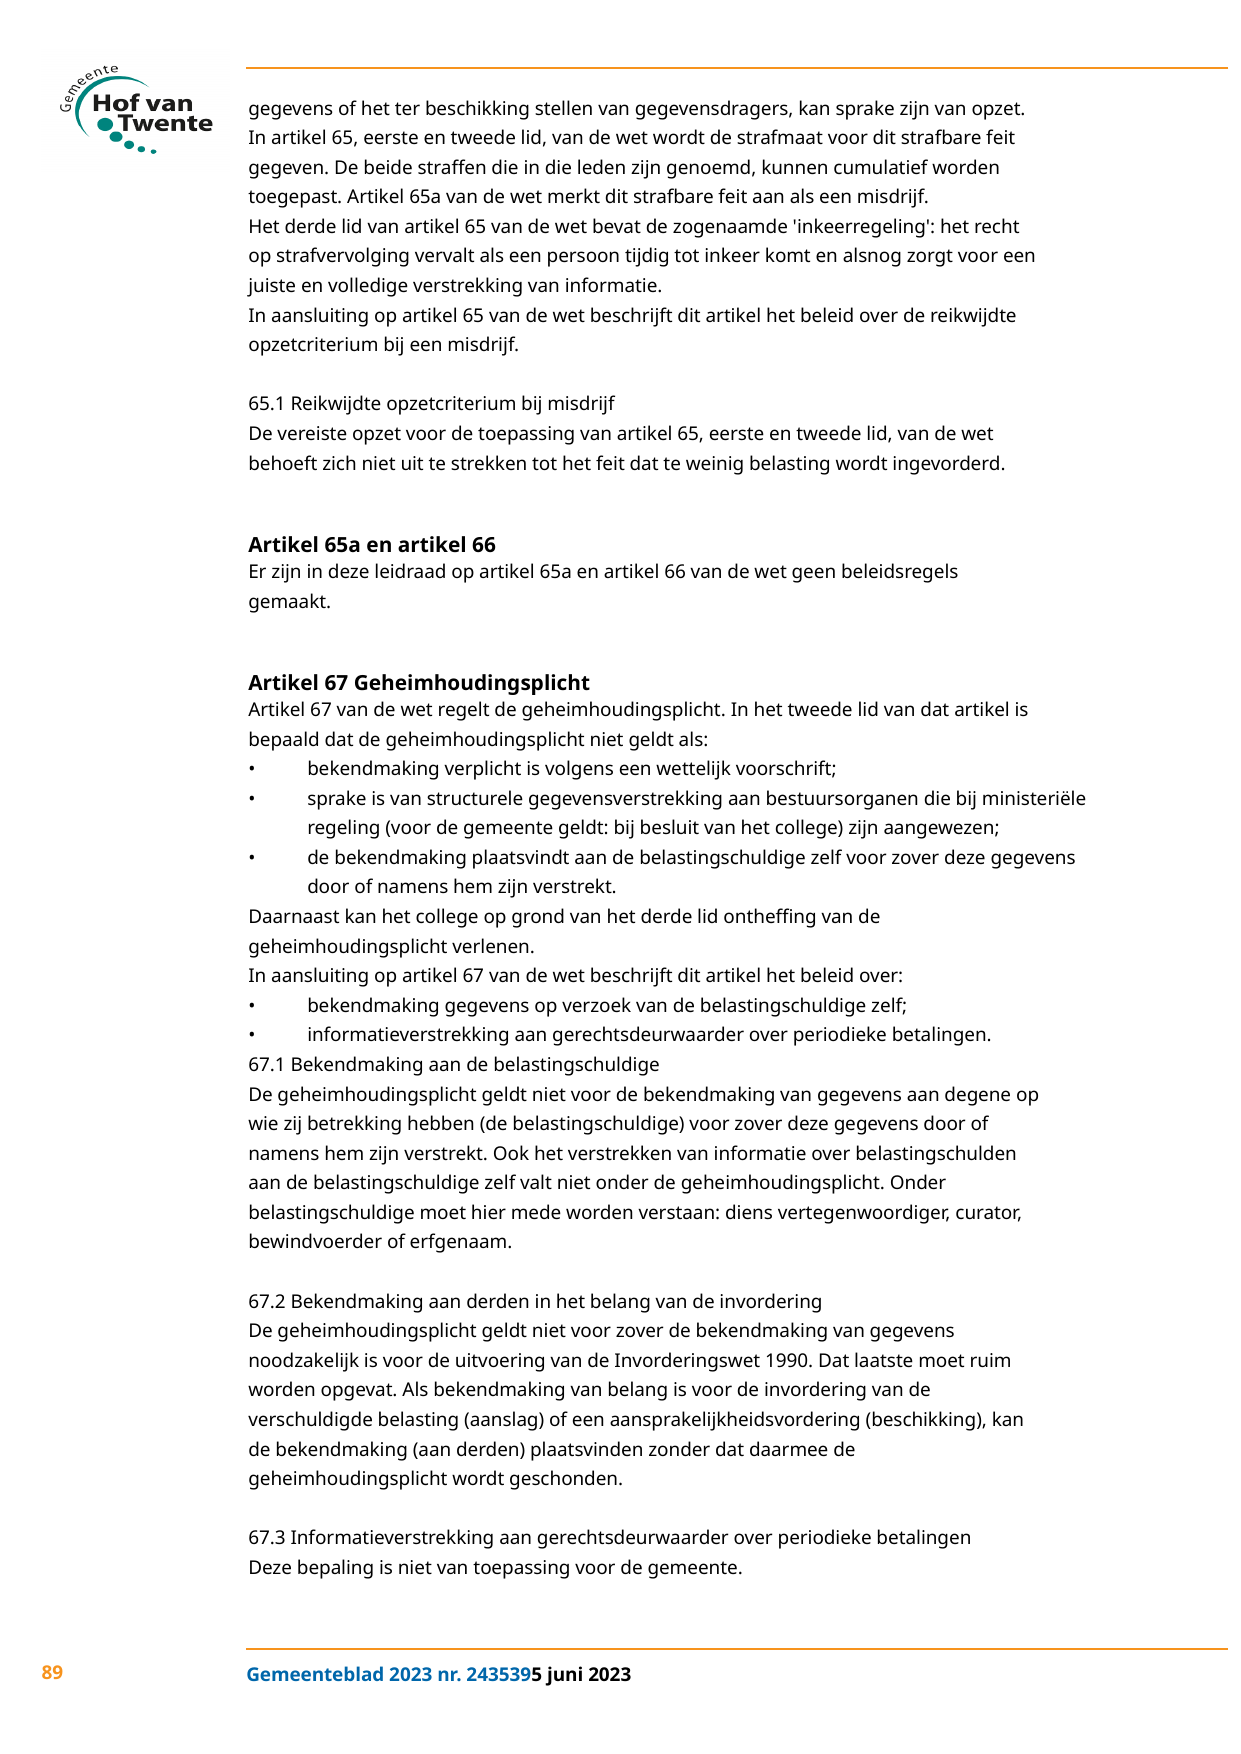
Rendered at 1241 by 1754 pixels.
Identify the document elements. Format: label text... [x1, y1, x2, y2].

text wie zij betrekking hebben (de belastingschuldige) voor zover deze gegevens door of [248, 1110, 1152, 1136]
text Het derde lid van artikel 65 van de wet bevat de zogenaamde 'inkeerregeling': het recht [248, 213, 1152, 239]
text In artikel 65, eerste en tweede lid, van de wet wordt de strafmaat voor dit strafbare feit [248, 124, 1152, 150]
text de bekendmaking (aan derden) plaatsvinden zonder dat daarmee de [248, 1436, 1152, 1462]
text gemaakt. [248, 588, 1152, 613]
text 65.1 Reikwijdte opzetcriterium bij misdrijf [248, 391, 1152, 416]
text De vereiste opzet voor de toepassing van artikel 65, eerste en tweede lid, van de wet [248, 420, 1152, 446]
text gegevens of het ter beschikking stellen van gegevensdragers, kan sprake zijn van opzet. [248, 95, 1152, 121]
text opzetcriterium bij een misdrijf. [248, 331, 1152, 357]
text 67.2 Bekendmaking aan derden in het belang van de invordering [248, 1288, 1152, 1314]
text bewindvoerder of erfgenaam. [248, 1229, 1152, 1254]
picture [41, 47, 231, 172]
text Artikel 67 van de wet regelt de geheimhoudingsplicht. In het tweede lid van dat artikel is [248, 696, 1152, 722]
list door of namens hem zijn verstrekt. [248, 874, 1152, 899]
text Daarnaast kan het college op grond van het derde lid ontheffing van de [248, 903, 1152, 929]
text namens hem zijn verstrekt. Ook het verstrekken van informatie over belastingschulden [248, 1140, 1152, 1166]
text belastingschuldige moet hier mede worden verstaan: diens vertegenwoordiger, curator, [248, 1199, 1152, 1225]
text worden opgevat. Als bekendmaking van belang is voor de invordering van de [248, 1377, 1152, 1402]
text bepaald dat de geheimhoudingsplicht niet geldt als: [248, 726, 1152, 752]
list sprake is van structurele gegevensverstrekking aan bestuursorganen die bij ministeriële [248, 785, 1152, 811]
list bekendmaking verplicht is volgens een wettelijk voorschrift; [248, 755, 1152, 781]
text 67.3 Informatieverstrekking aan gerechtsdeurwaarder over periodieke betalingen [248, 1524, 1152, 1550]
text 67.1 Bekendmaking aan de belastingschuldige [248, 1051, 1152, 1077]
text behoeft zich niet uit te strekken tot het feit dat te weinig belasting wordt ingevorderd. [248, 450, 1152, 476]
text toegepast. Artikel 65a van de wet merkt dit strafbare feit aan als een misdrijf. [248, 183, 1152, 209]
text geheimhoudingsplicht verlenen. [248, 933, 1152, 959]
text Artikel 65a en artikel 66 [248, 530, 1152, 558]
text op strafvervolging vervalt als een persoon tijdig tot inkeer komt en alsnog zorgt voor een [248, 243, 1152, 268]
text geheimhoudingsplicht wordt geschonden. [248, 1465, 1152, 1491]
text noodzakelijk is voor de uitvoering van de Invorderingswet 1990. Dat laatste moet ruim [248, 1347, 1152, 1373]
list informatieverstrekking aan gerechtsdeurwaarder over periodieke betalingen. [248, 1022, 1152, 1047]
text De geheimhoudingsplicht geldt niet voor zover de bekendmaking van gegevens [248, 1317, 1152, 1343]
text In aansluiting op artikel 67 van de wet beschrijft dit artikel het beleid over: [248, 962, 1152, 988]
text Er zijn in deze leidraad op artikel 65a en artikel 66 van de wet geen beleidsregels [248, 558, 1152, 584]
text Artikel 67 Geheimhoudingsplicht [248, 668, 1152, 696]
list regeling (voor de gemeente geldt: bij besluit van het college) zijn aangewezen; [248, 814, 1152, 840]
text In aansluiting op artikel 65 van de wet beschrijft dit artikel het beleid over de reikwijdte [248, 302, 1152, 328]
text Deze bepaling is niet van toepassing voor de gemeente. [248, 1554, 1152, 1580]
text aan de belastingschuldige zelf valt niet onder de geheimhoudingsplicht. Onder [248, 1169, 1152, 1195]
list de bekendmaking plaatsvindt aan de belastingschuldige zelf voor zover deze gegevens [248, 844, 1152, 870]
list bekendmaking gegevens op verzoek van de belastingschuldige zelf; [248, 992, 1152, 1018]
text gegeven. De beide straffen die in die leden zijn genoemd, kunnen cumulatief worden [248, 154, 1152, 180]
text De geheimhoudingsplicht geldt niet voor de bekendmaking van gegevens aan degene op [248, 1081, 1152, 1107]
text juiste en volledige verstrekking van informatie. [248, 272, 1152, 298]
text verschuldigde belasting (aanslag) of een aansprakelijkheidsvordering (beschikking), kan [248, 1406, 1152, 1432]
